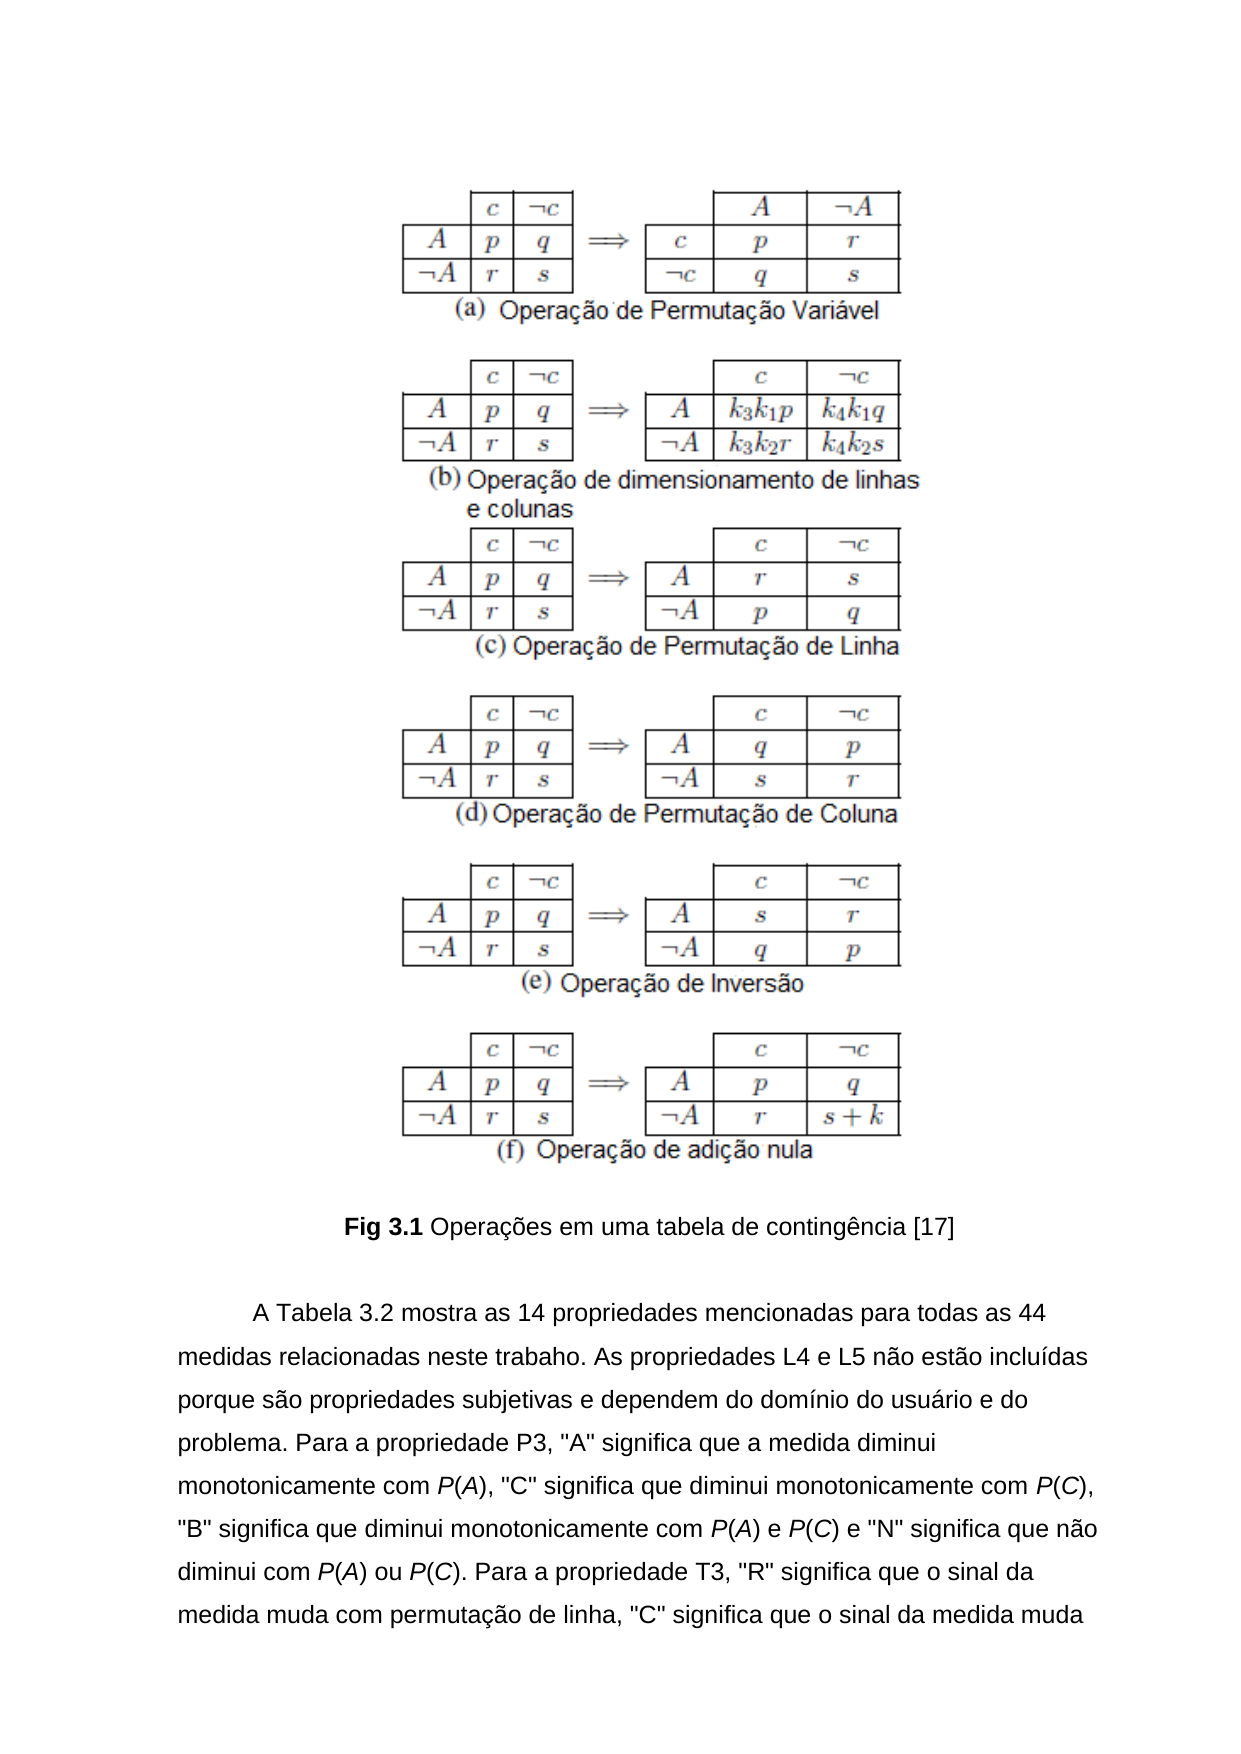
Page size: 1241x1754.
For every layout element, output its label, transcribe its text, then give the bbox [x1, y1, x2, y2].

text Fig 3.1 Operações em uma tabela de contingência [17] [177, 1212, 1122, 1241]
text A Tabela 3.2 mostra as 14 propriedades mencionadas para todas as 44 medidas relacionadas neste trabaho. As propriedades L4 e L5 não estão incluídas porque são propriedades subjetivas e dependem do domínio do usuário e do problema. Para a propriedade P3, "A" significa que a medida diminui monotonicamente com P(A), "C" significa que diminui monotonicamente com P(C), "B" significa que diminui monotonicamente com P(A) e P(C) e "N" significa que não diminui com P(A) ou P(C). Para a propriedade T3, "R" significa que o sinal da medida muda com permutação de linha, "C" significa que o sinal da medida muda [177, 1298, 1122, 1629]
picture [372, 177, 927, 1172]
